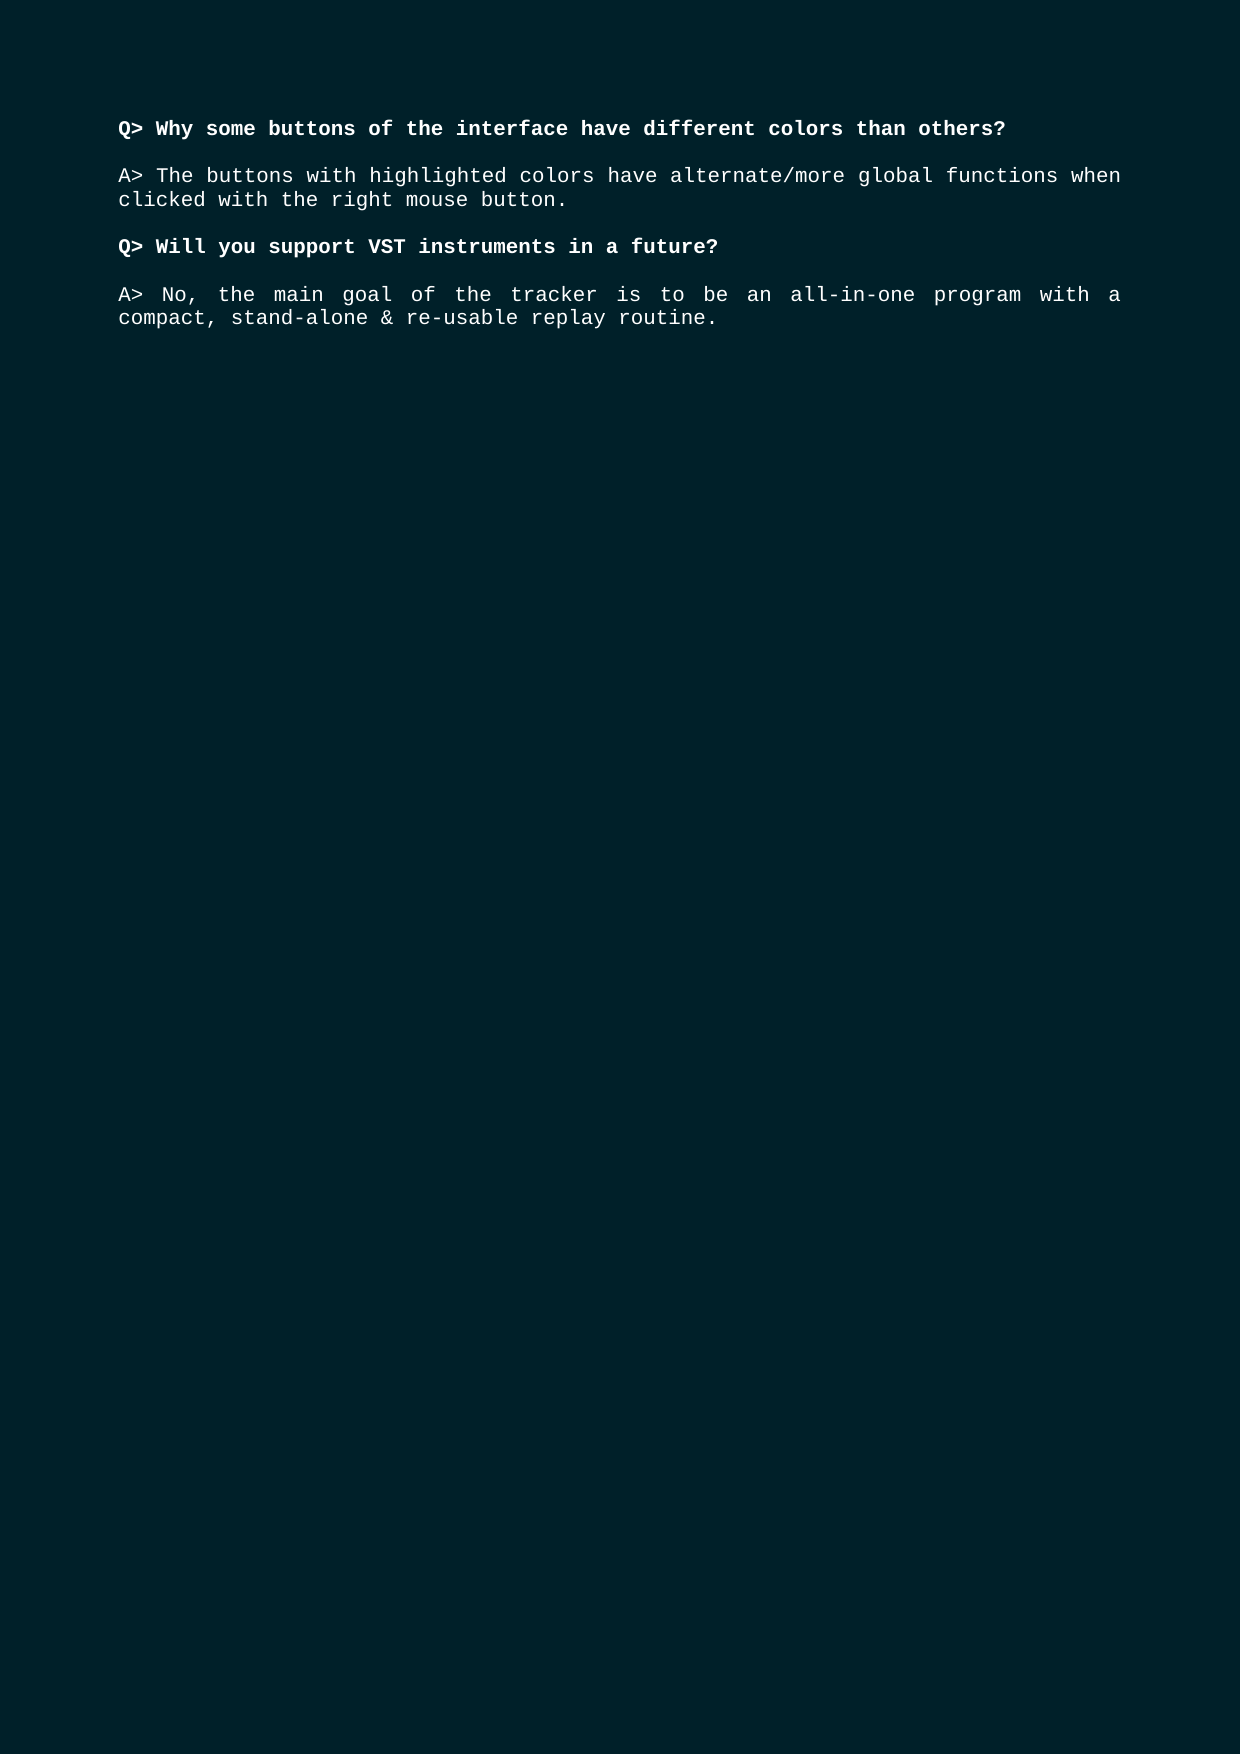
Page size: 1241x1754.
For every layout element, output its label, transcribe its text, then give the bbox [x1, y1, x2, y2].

text Q> Will you support VST instruments in a future? [118, 236, 1122, 260]
text A> The buttons with highlighted colors have alternate/more global functions when clicked with the right mouse button. [118, 165, 1122, 213]
text Q> Why some buttons of the interface have different colors than others? [118, 118, 1122, 142]
text A> No, the main goal of the tracker is to be an all-in-one program with a compact, stand-alone & re-usable replay routine. [118, 284, 1122, 331]
